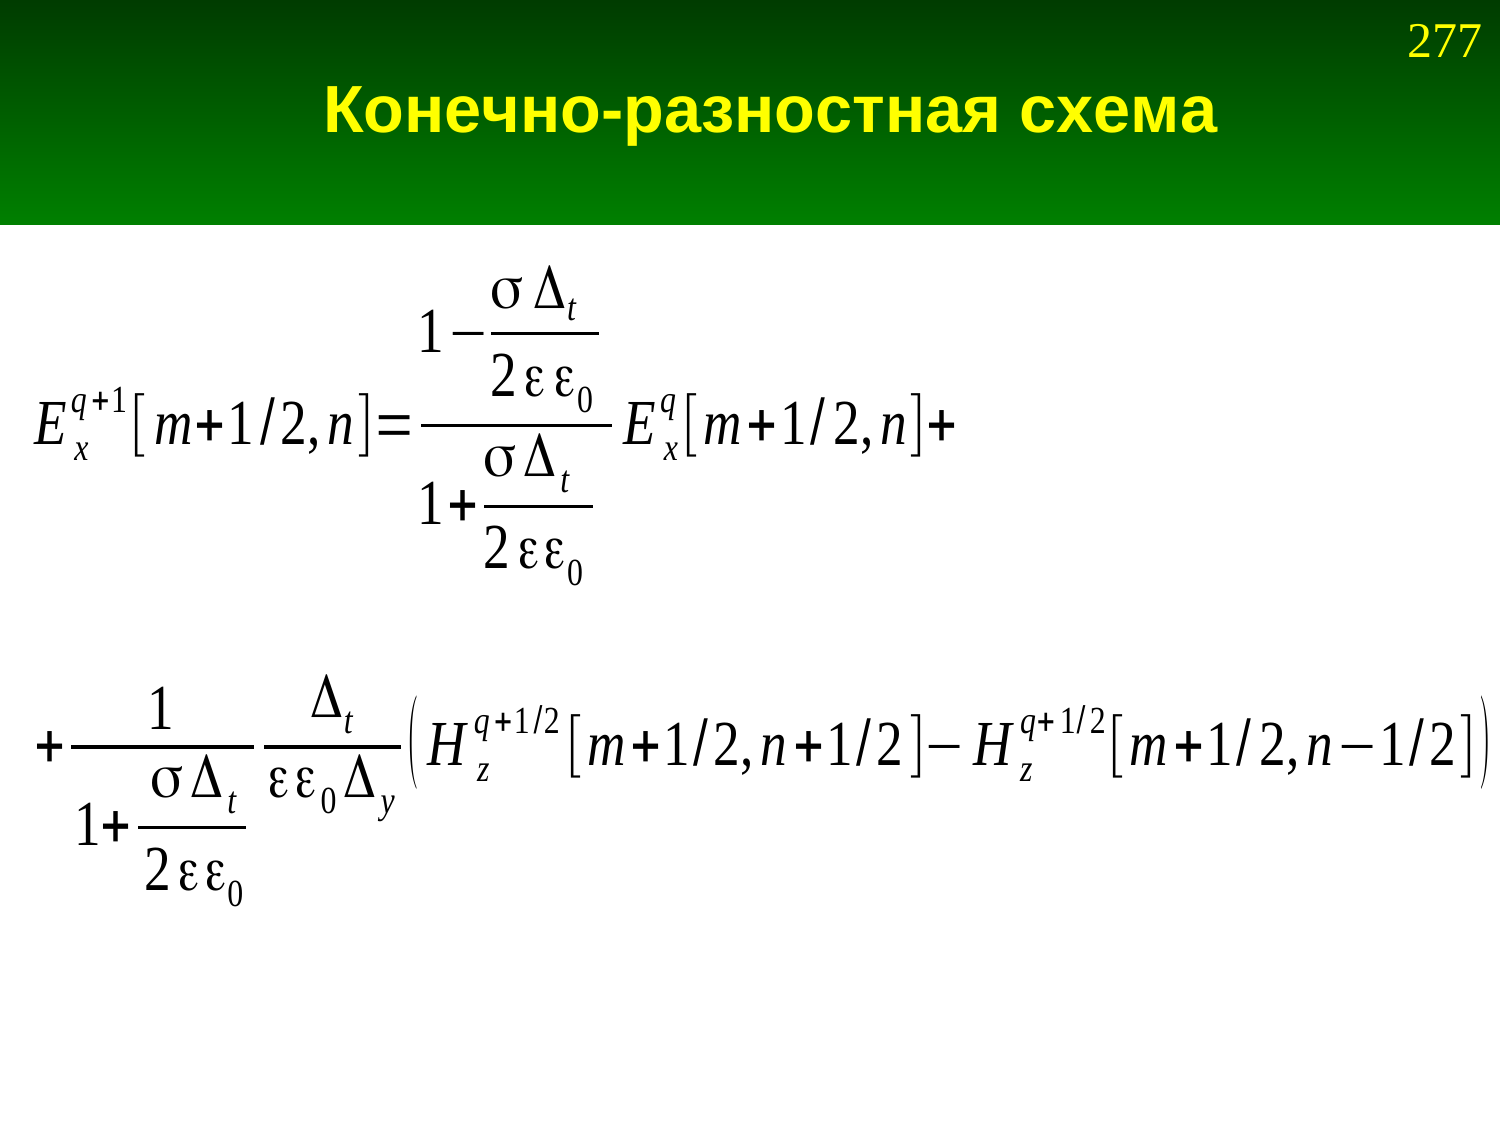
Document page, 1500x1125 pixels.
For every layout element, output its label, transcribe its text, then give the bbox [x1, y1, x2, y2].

chart [17, 259, 1500, 914]
title Конечно-разностная схема [100, 7, 1441, 204]
